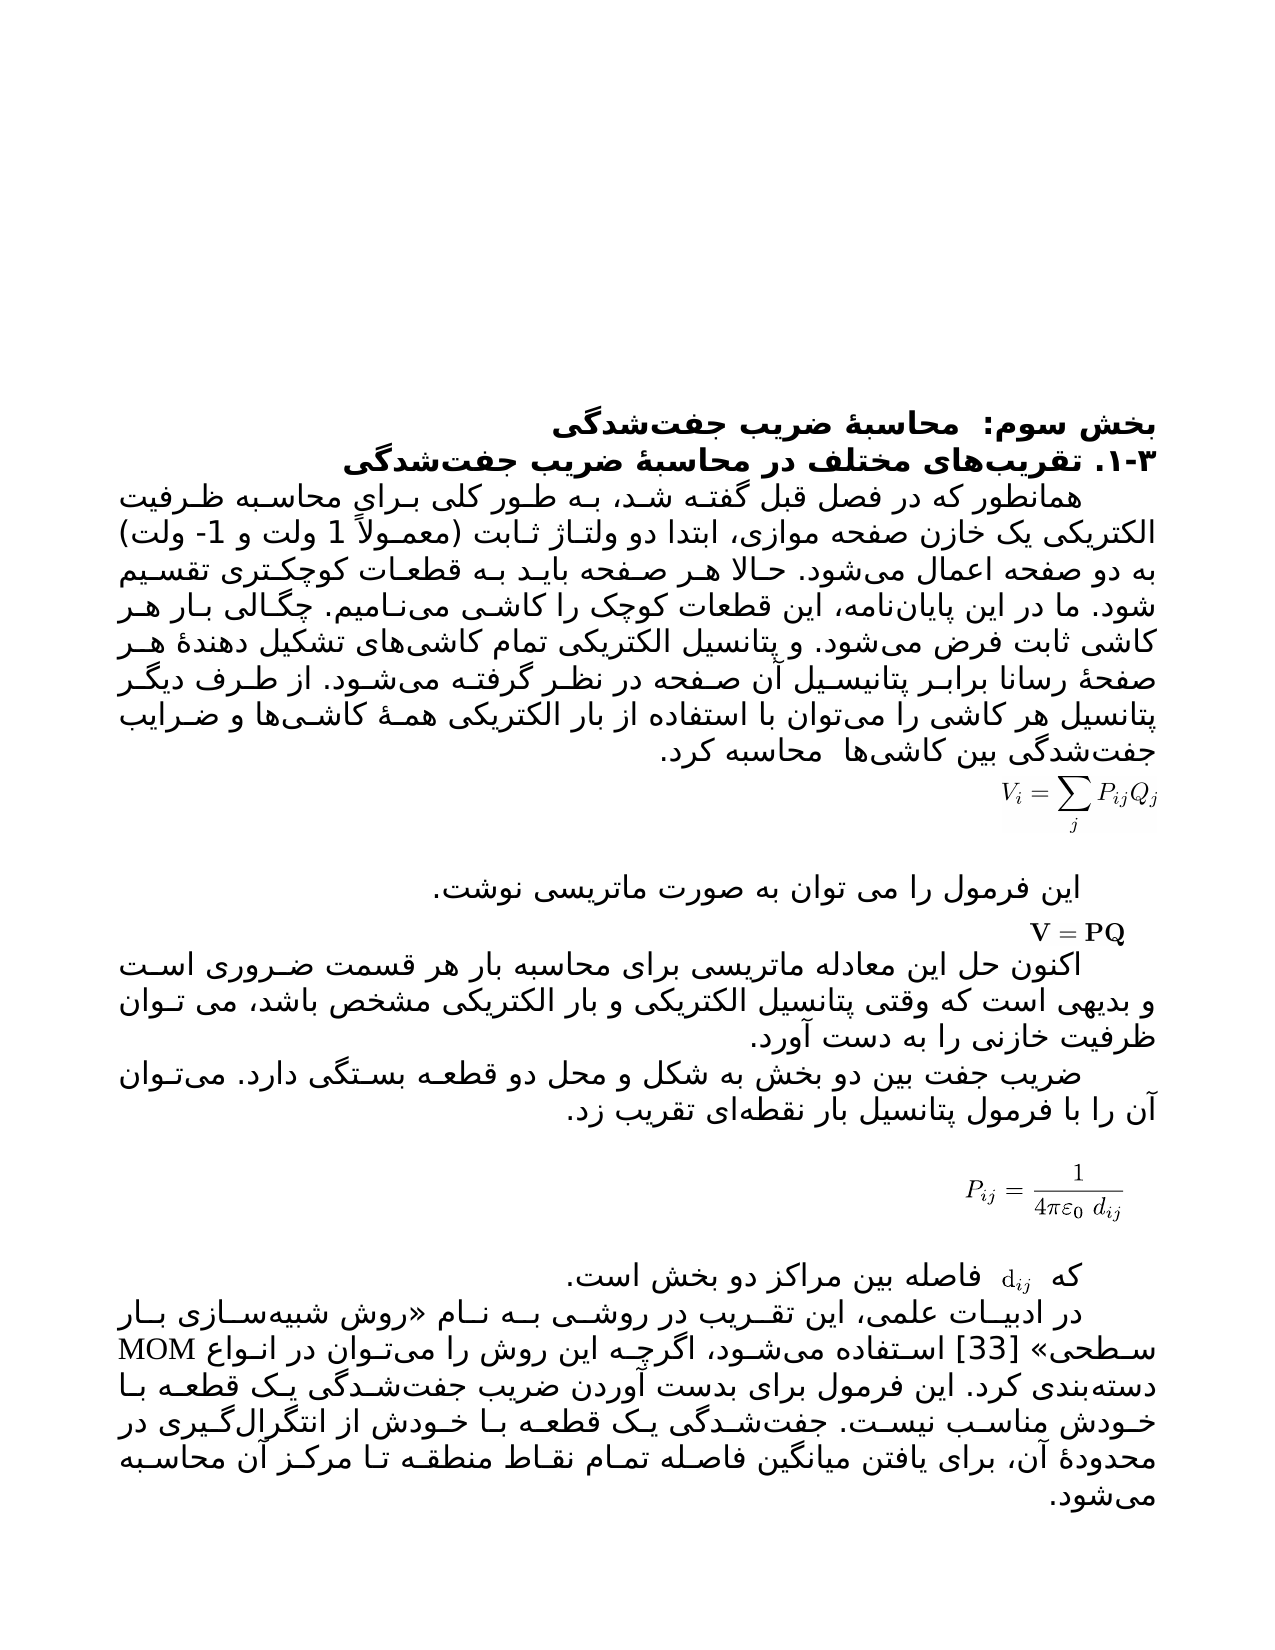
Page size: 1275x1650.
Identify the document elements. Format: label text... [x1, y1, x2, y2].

text ۱-۳. تقریب‌های مختلف در محاسبهٔ ضریب جفت‌شدگی [118, 442, 1157, 478]
picture [1002, 776, 1157, 833]
picture [1030, 923, 1124, 946]
text که فاصله بین مراکز دو بخش است. [118, 1258, 1157, 1294]
text همانطور که در فصل قبل گفته شد، به طور کلی برای محاسبه ظرفیت الکتریکی یک خازن صفحه موازی، ابتدا دو ولتاژ ثابت (معمولاً 1 ولت و 1- ولت) به دو صفحه اعمال می‌شود. حالا هر صفحه باید به قطعات کوچکتری تقسیم شود. ما در این پایان‌نامه، این قطعات کوچک را کاشی می‌نامیم. چگالی بار هر کاشی ثابت فرض می‌شود. و پتانسیل الکتریکی تمام کاشی‌های تشکیل دهندهٔ هر صفحهٔ رسانا برابر پتانیسیل آن صفحه در نظر گرفته می‌شود. از طرف دیگر پتانسیل هر کاشی را می‌توان با استفاده از بار الکتریکی همهٔ کاشی‌ها و ضرایب جفت‌شدگی بین کاشی‌ها محاسبه کرد. [118, 478, 1157, 769]
text در ادبیات علمی، این تقریب در روشی به نام «روش شبیه‌سازی بار سطحی» [33] استفاده می‌شود، اگرچه این روش را می‌توان در انواع MOM دسته‌بندی کرد. این فرمول برای بدست آوردن ضریب جفت‌شدگی یک قطعه با خودش مناسب نیست. جفت‌شدگی یک قطعه با خودش از انتگرال‌گیری در محدودهٔ آن، برای یافتن میانگین فاصله تمام نقاط منطقه تا مرکز آن محاسبه می‌شود. [118, 1294, 1157, 1512]
text اکنون حل این معادله ماتریسی برای محاسبه بار هر قسمت ضروری است و بدیهی است که وقتی پتانسیل الکتریکی و بار الکتریکی مشخص باشد، می توان ظرفیت خازنی را به دست آورد. [118, 905, 1157, 1055]
text بخش سوم: محاسبهٔ ضریب جفت‌شدگی [118, 406, 1157, 442]
text ضریب جفت بین دو بخش به شکل و محل دو قطعه بستگی دارد. می‌توان آن را با فرمول پتانسیل بار نقطه‌ای تقریب زد. [118, 1055, 1157, 1128]
text این فرمول را می توان به صورت ماتریسی نوشت. [118, 869, 1157, 905]
